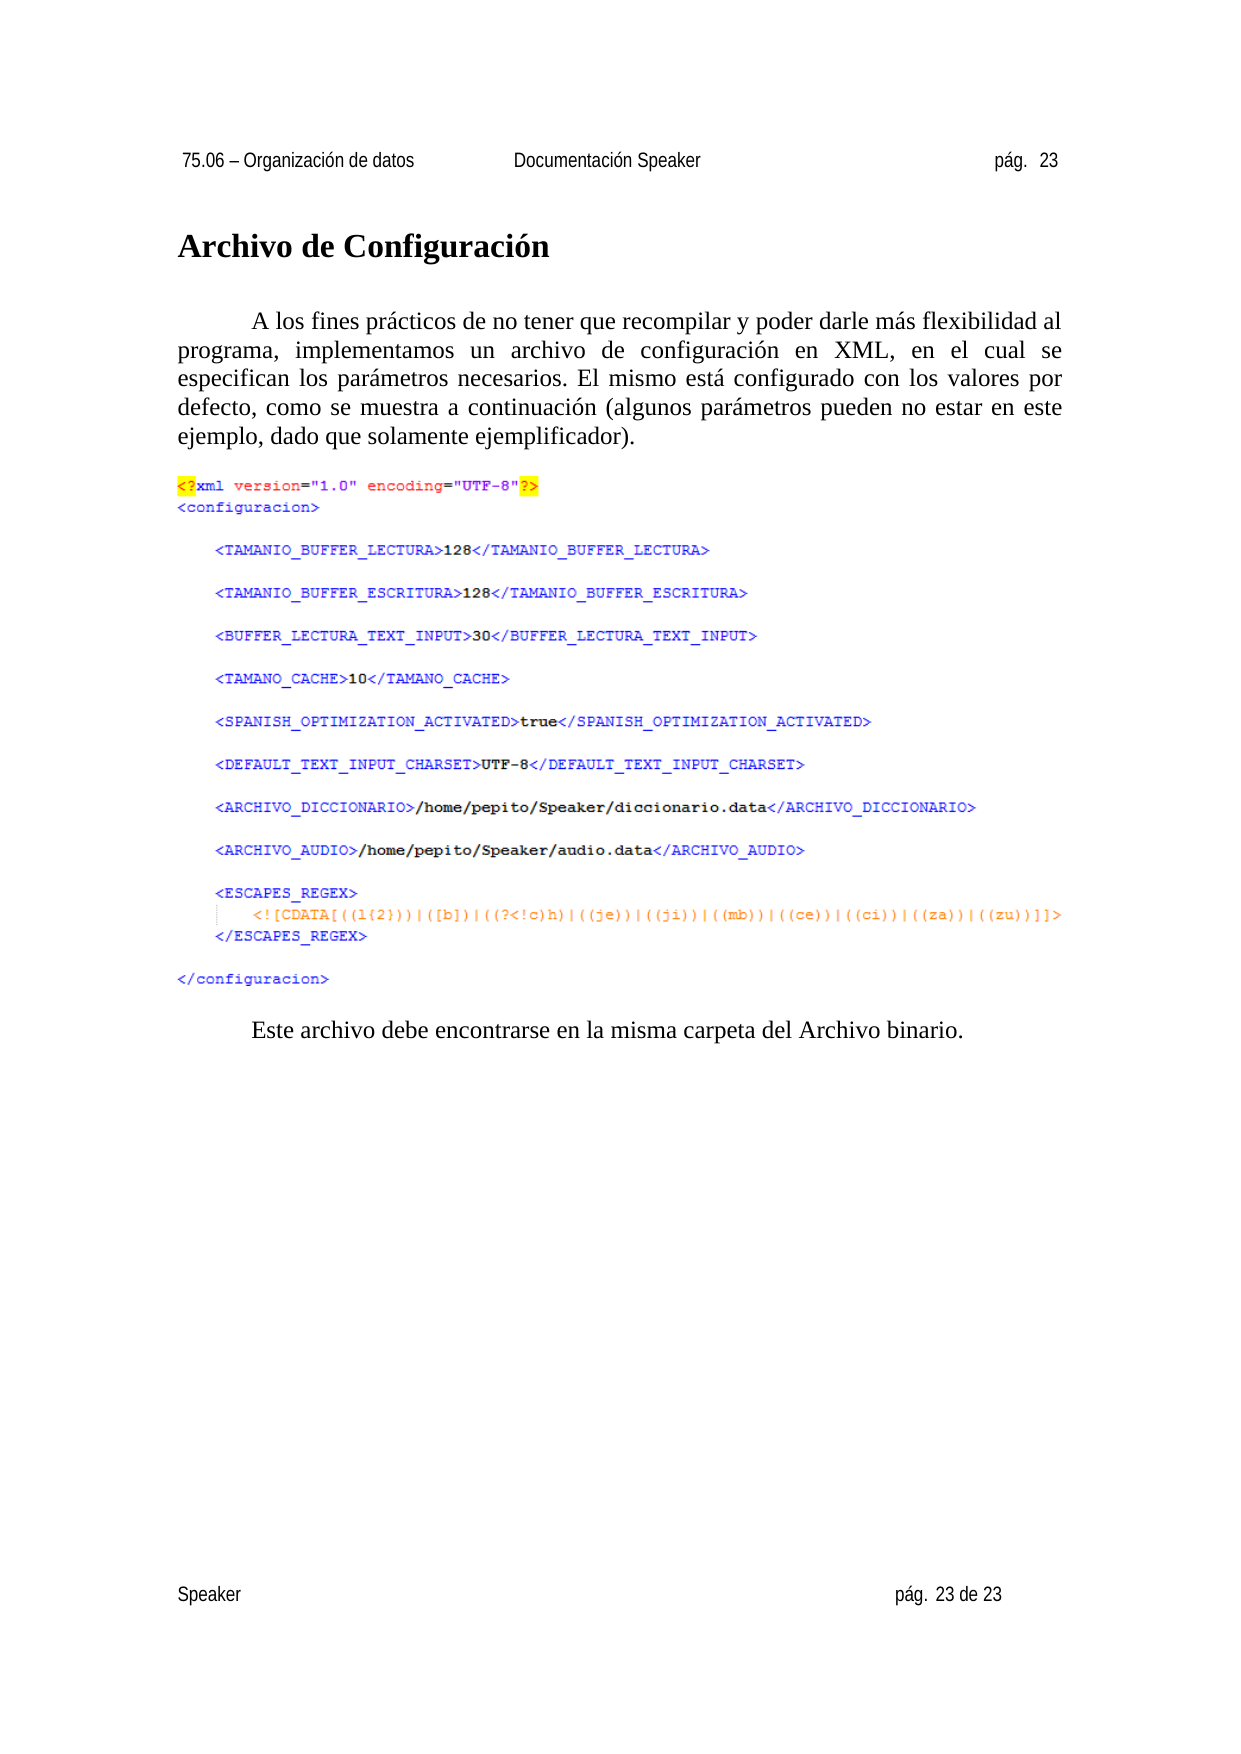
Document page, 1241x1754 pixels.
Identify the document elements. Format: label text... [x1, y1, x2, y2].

picture [177, 476, 1063, 986]
subtitle Archivo de Configuración [177, 226, 1063, 265]
text A los fines prácticos de no tener que recompilar y poder darle más flexibilidad al programa, implementamos un archivo de configuración en XML, en el cual se especifican los parámetros necesarios. El mismo está configurado con los valores por defecto, como se muestra a continuación (algunos parámetros pueden no estar en este ejemplo, dado que solamente ejemplificador). [177, 306, 1063, 450]
text Este archivo debe encontrarse en la misma carpeta del Archivo binario. [177, 1015, 1063, 1043]
